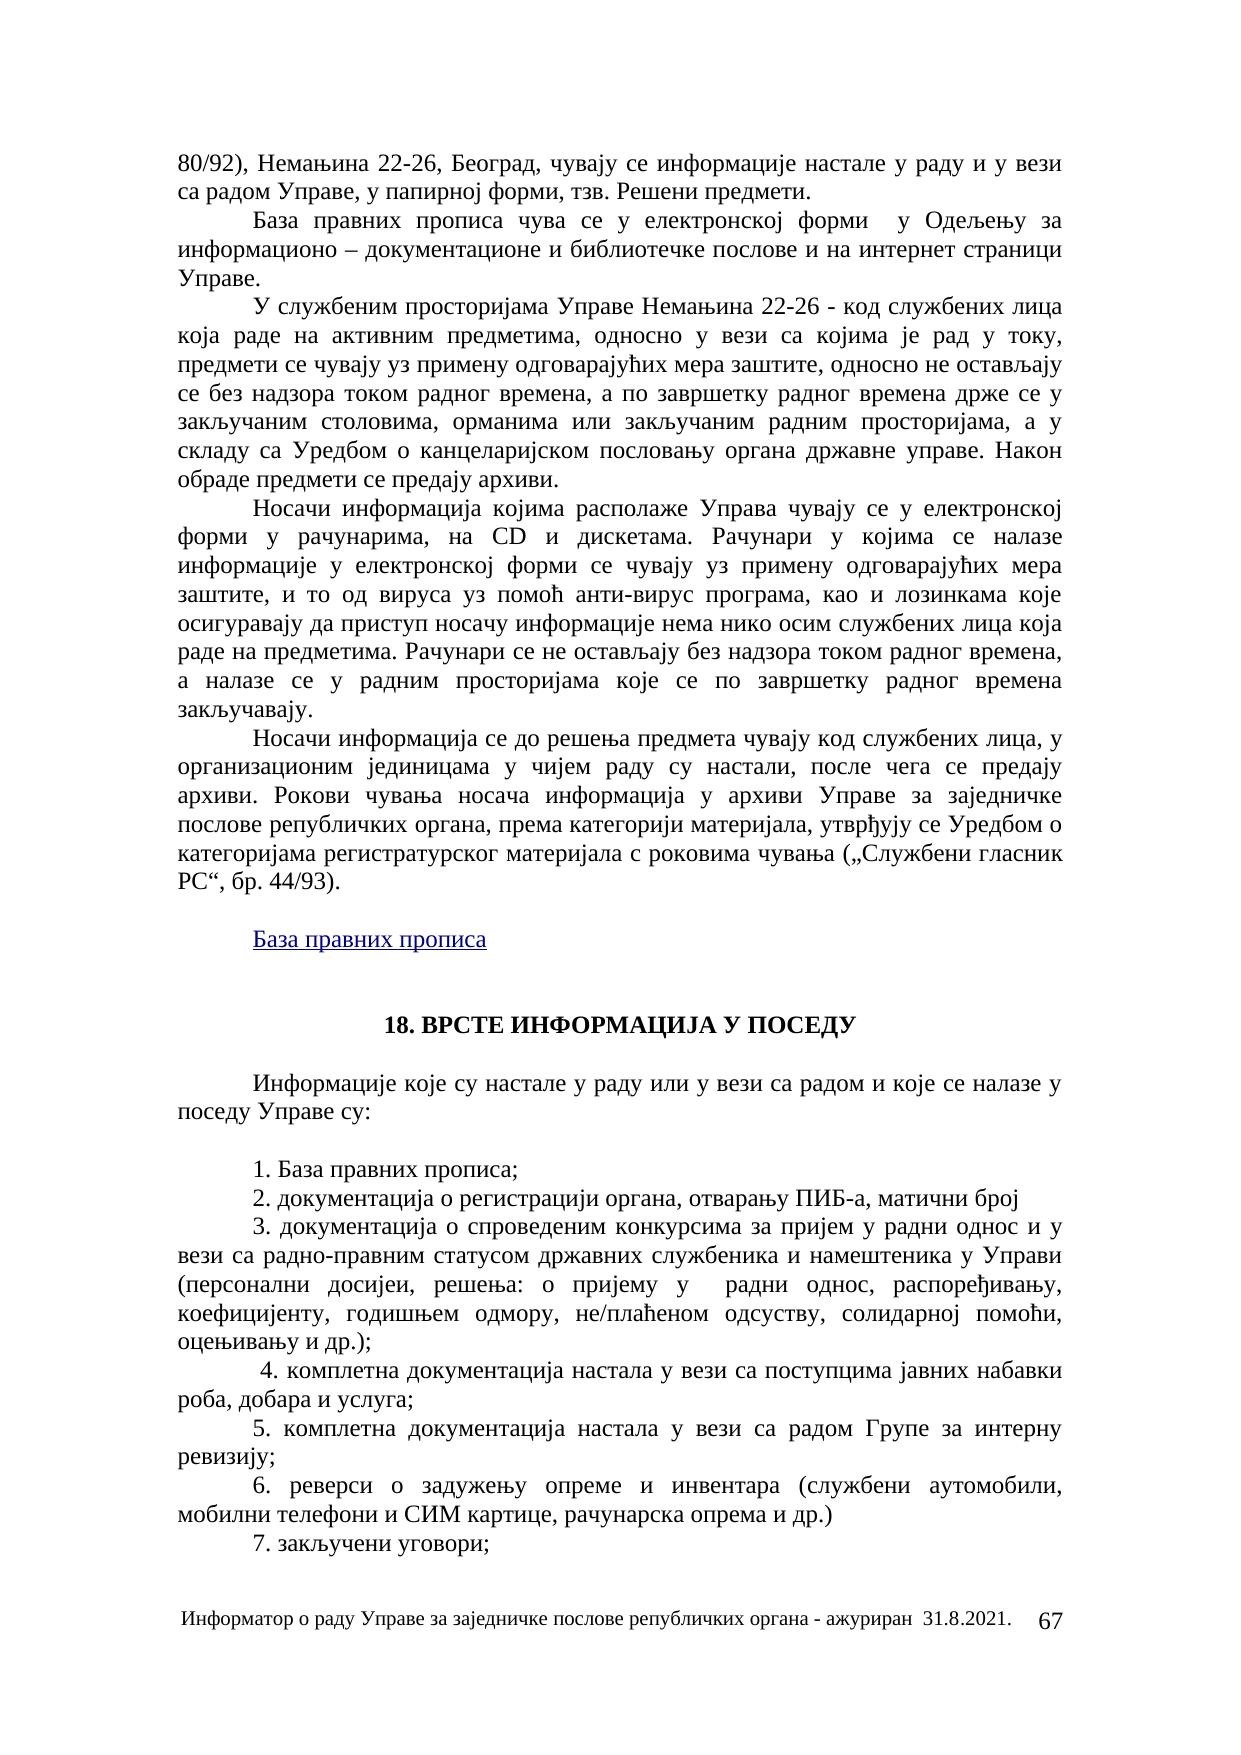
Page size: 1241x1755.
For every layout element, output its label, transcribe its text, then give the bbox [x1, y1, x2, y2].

text Носачи информација се до решења предмета чувају код службених лица, у организационим јединицама у чијем раду су настали, после чега се предају архиви. Рокови чувања носача информација у архиви Управе за заједничке послове републичких органа, према категорији материјала, утврђују се Уредбом о категоријама регистратурског материјала с роковима чувања („Службени гласник РС“, бр. 44/93). [177, 723, 1063, 895]
text 5. комплетна документација настала у вези са радом Групе за интерну ревизију; [177, 1413, 1063, 1470]
text База правних прописа чува се у електронској форми у Одељењу за информационо – документационе и библиотечке послове и на интернет страници Управе. [177, 205, 1063, 291]
text 6. реверси о задужењу опреме и инвентара (службени аутомобили, мобилни телефони и СИМ картице, рачунарска опрема и др.) [177, 1470, 1063, 1528]
text Информације које су настале у раду или у вези са радом и које се налазе у поседу Управе су: [177, 1068, 1063, 1125]
text 3. документација о спроведеним конкурсима за пријем у радни однос и у вези са радно-правним статусом државних службеника и намештеника у Управи (персонални досијеи, решења: о пријему у радни однос, распоређивању, коефицијенту, годишњем одмору, не/плаћеном одсуству, солидарној помоћи, оцењивању и др.); [177, 1211, 1063, 1355]
text 4. комплетна документација настала у вези са поступцима јавних набавки роба, добара и услуга; [177, 1355, 1063, 1413]
text 2. документација о регистрацији органа, отварању ПИБ-а, матични број [252, 1183, 1063, 1211]
text У службеним просторијама Управе Немањина 22-26 - код службених лица која раде на активним предметима, односно у вези са којима је рад у току, предмети се чувају уз примену одговарајућих мера заштите, односно не остављају се без надзора током радног времена, а по завршетку радног времена држе се у закључаним столовима, орманима или закључаним радним просторијама, а у складу са Уредбом о канцеларијском пословању органа државне управе. Након обраде предмети се предају архиви. [177, 291, 1063, 493]
text База правних прописа [177, 924, 1063, 953]
text 1. База правних прописа; [252, 1154, 1063, 1183]
text 80/92), Немањина 22-26, Београд, чувају се информације настале у раду и у вези са радом Управе, у папирној форми, тзв. Решени предмети. [177, 148, 1063, 205]
text Носачи информација којима располаже Управа чувају се у електронској форми у рачунарима, на CD и дискетама. Рачунари у којима се налазе информације у електронској форми се чувају уз примену одговарајућих мера заштите, и то од вируса уз помоћ анти-вирус програма, као и лозинкама које осигуравају да приступ носачу информације нема нико осим службених лица која раде на предметима. Рачунари се не остављају без надзора током радног времена, а налазе се у радним просторијама које се по завршетку радног времена закључавају. [177, 493, 1063, 723]
text 18. ВРСТЕ ИНФОРМАЦИЈА У ПОСЕДУ [177, 1010, 1063, 1039]
text 7. закључени уговори; [177, 1528, 1063, 1556]
